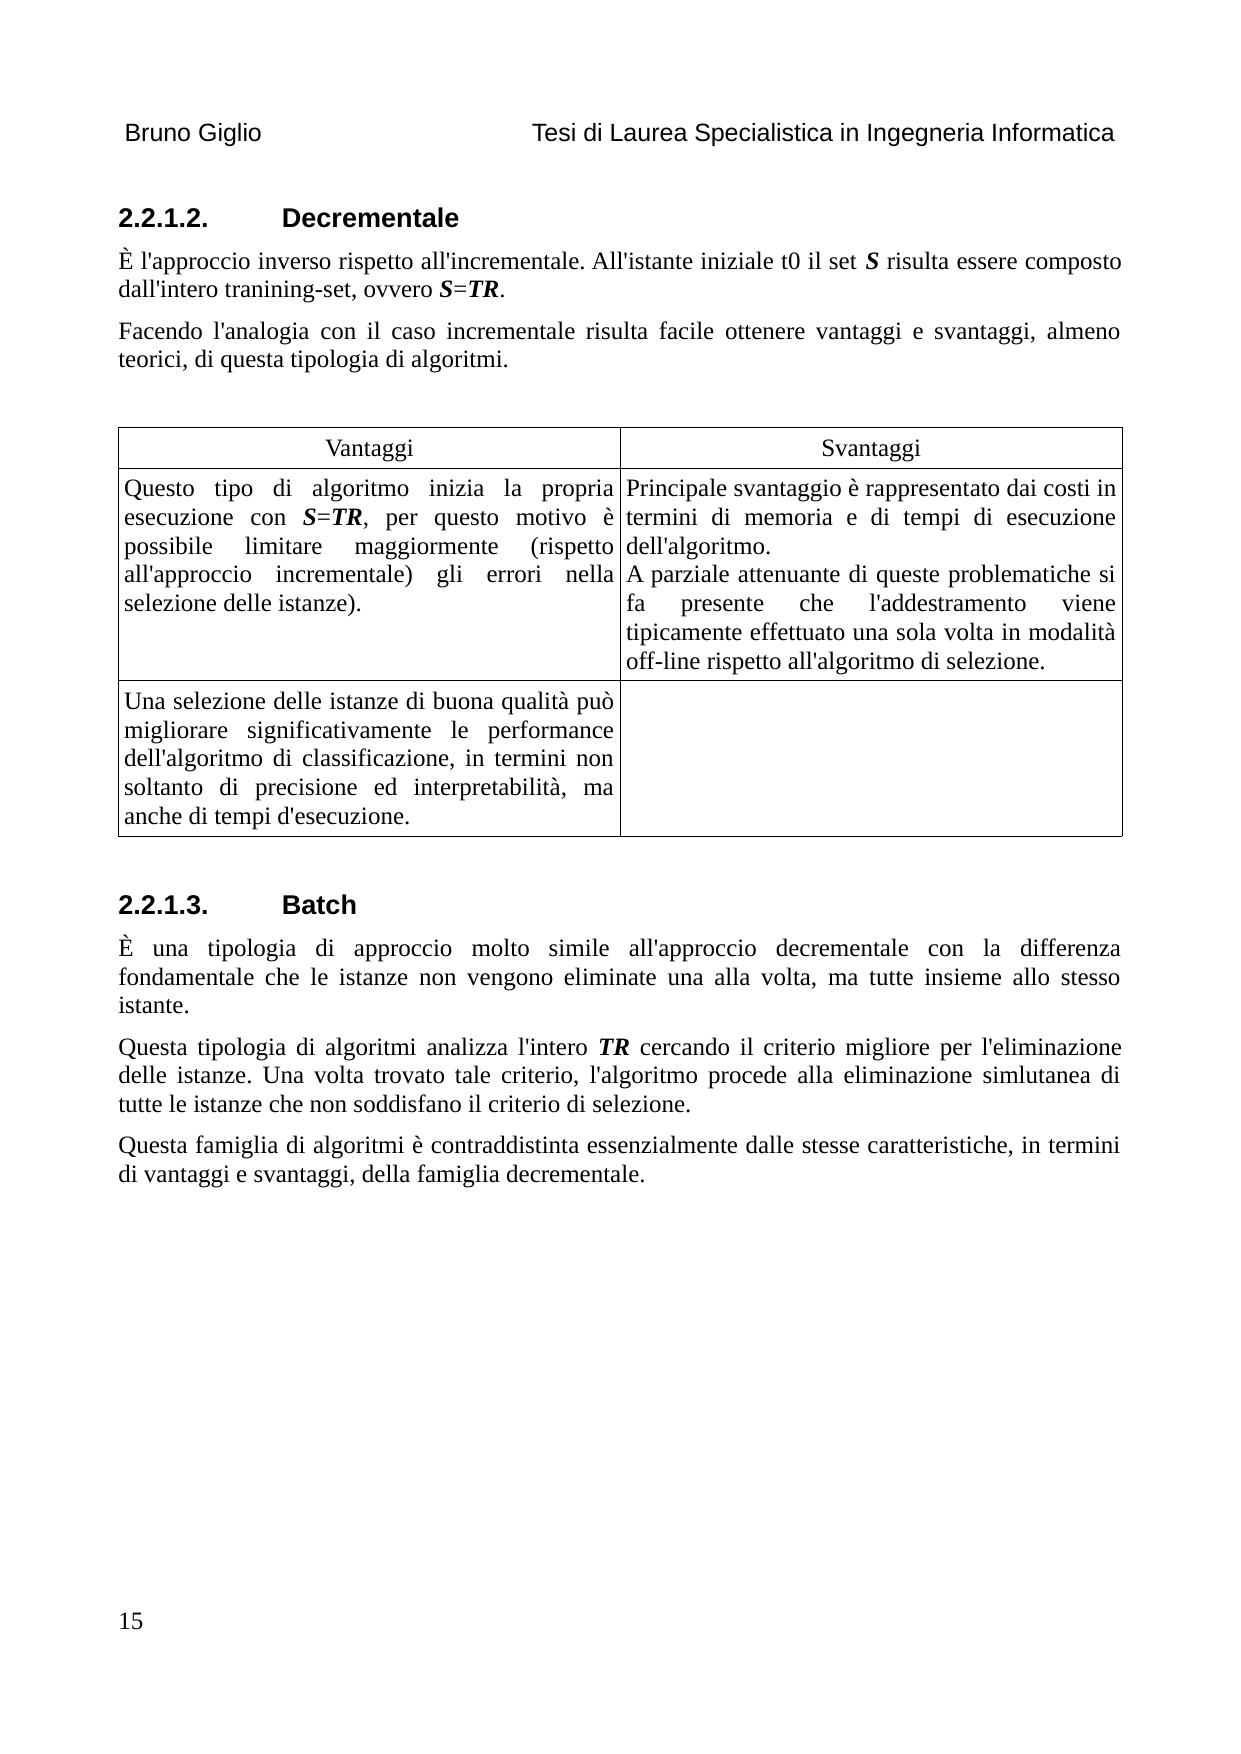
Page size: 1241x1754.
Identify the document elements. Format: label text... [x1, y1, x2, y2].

text Facendo l'analogia con il caso incrementale risulta facile ottenere vantaggi e svantaggi, almeno teorici, di questa tipologia di algoritmi. [118, 316, 1122, 373]
subtitle Decrementale [118, 202, 1122, 233]
text Questa famiglia di algoritmi è contraddistinta essenzialmente dalle stesse caratteristiche, in termini di vantaggi e svantaggi, della famiglia decrementale. [118, 1131, 1122, 1188]
table_cell Una selezione delle istanze di buona qualità può migliorare significativamente le performance dell'algoritmo di classificazione, in termini non soltanto di precisione ed interpretabilità, ma anche di tempi d'esecuzione. [119, 681, 620, 836]
text È l'approccio inverso rispetto all'incrementale. All'istante iniziale t0 il set S risulta essere composto dall'intero tranining-set, ovvero S=TR. [118, 246, 1122, 303]
table_header Vantaggi [119, 428, 620, 467]
table_cell Principale svantaggio è rappresentato dai costi in termini di memoria e di tempi di esecuzione dell'algoritmo. A parziale attenuante di queste problematiche si fa presente che l'addestramento viene tipicamente effettuato una sola volta in modalità off-line rispetto all'algoritmo di selezione. [621, 469, 1122, 680]
table_cell [621, 681, 1122, 836]
text Questa tipologia di algoritmi analizza l'intero TR cercando il criterio migliore per l'eliminazione delle istanze. Una volta trovato tale criterio, l'algoritmo procede alla eliminazione simlutanea di tutte le istanze che non soddisfano il criterio di selezione. [118, 1032, 1122, 1118]
table_cell Questo tipo di algoritmo inizia la propria esecuzione con S=TR, per questo motivo è possibile limitare maggiormente (rispetto all'approccio incrementale) gli errori nella selezione delle istanze). [119, 469, 620, 680]
subtitle Batch [118, 889, 1122, 921]
text È una tipologia di approccio molto simile all'approccio decrementale con la differenza fondamentale che le istanze non vengono eliminate una alla volta, ma tutte insieme allo stesso istante. [118, 933, 1122, 1019]
table_header Svantaggi [621, 428, 1122, 467]
